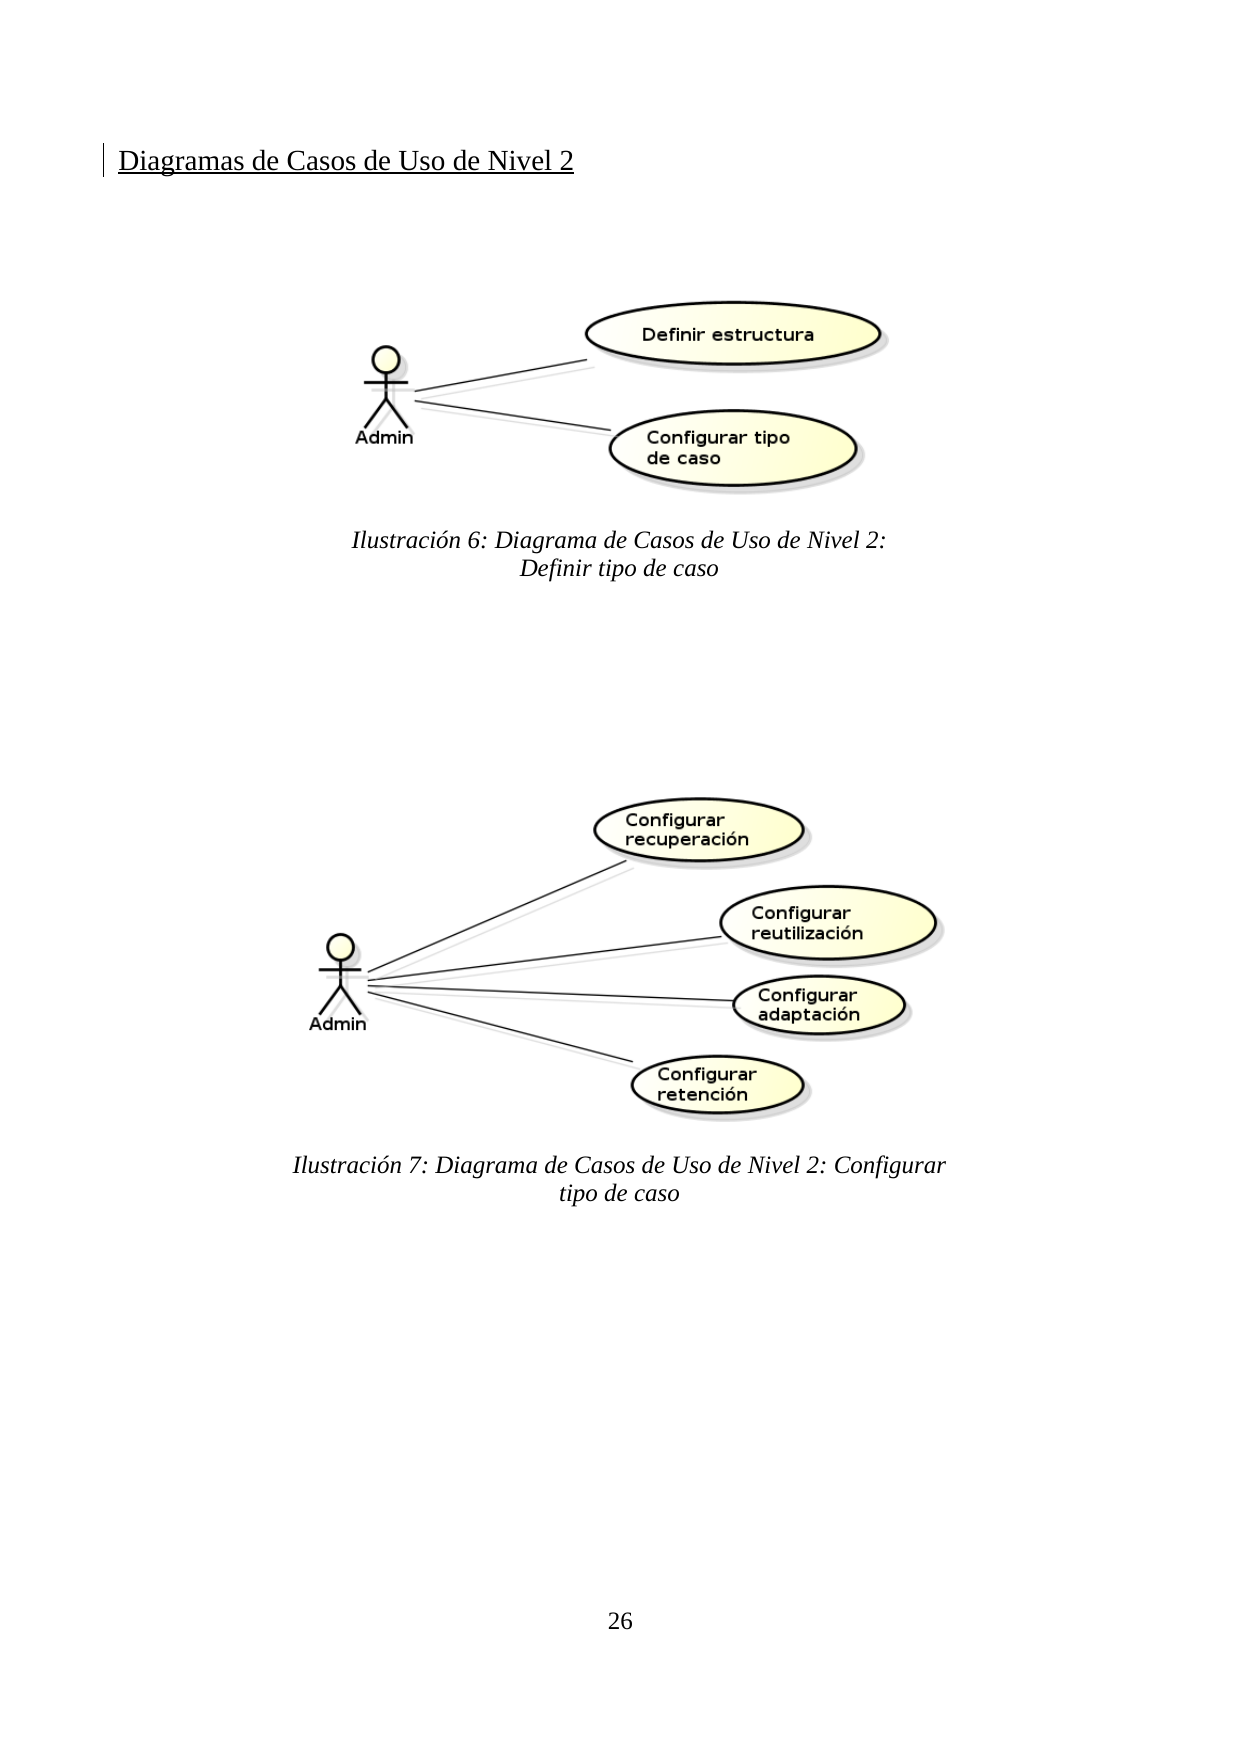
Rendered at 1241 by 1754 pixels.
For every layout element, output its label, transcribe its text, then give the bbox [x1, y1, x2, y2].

subtitle Diagramas de Casos de Uso de Nivel 2 [118, 143, 1122, 177]
picture [327, 264, 914, 513]
text Ilustración 6: Diagrama de Casos de Uso de Nivel 2: Definir tipo de caso [327, 513, 914, 582]
text Ilustración 7: Diagrama de Casos de Uso de Nivel 2: Configurar tipo de caso [276, 1138, 965, 1207]
picture [276, 777, 965, 1138]
